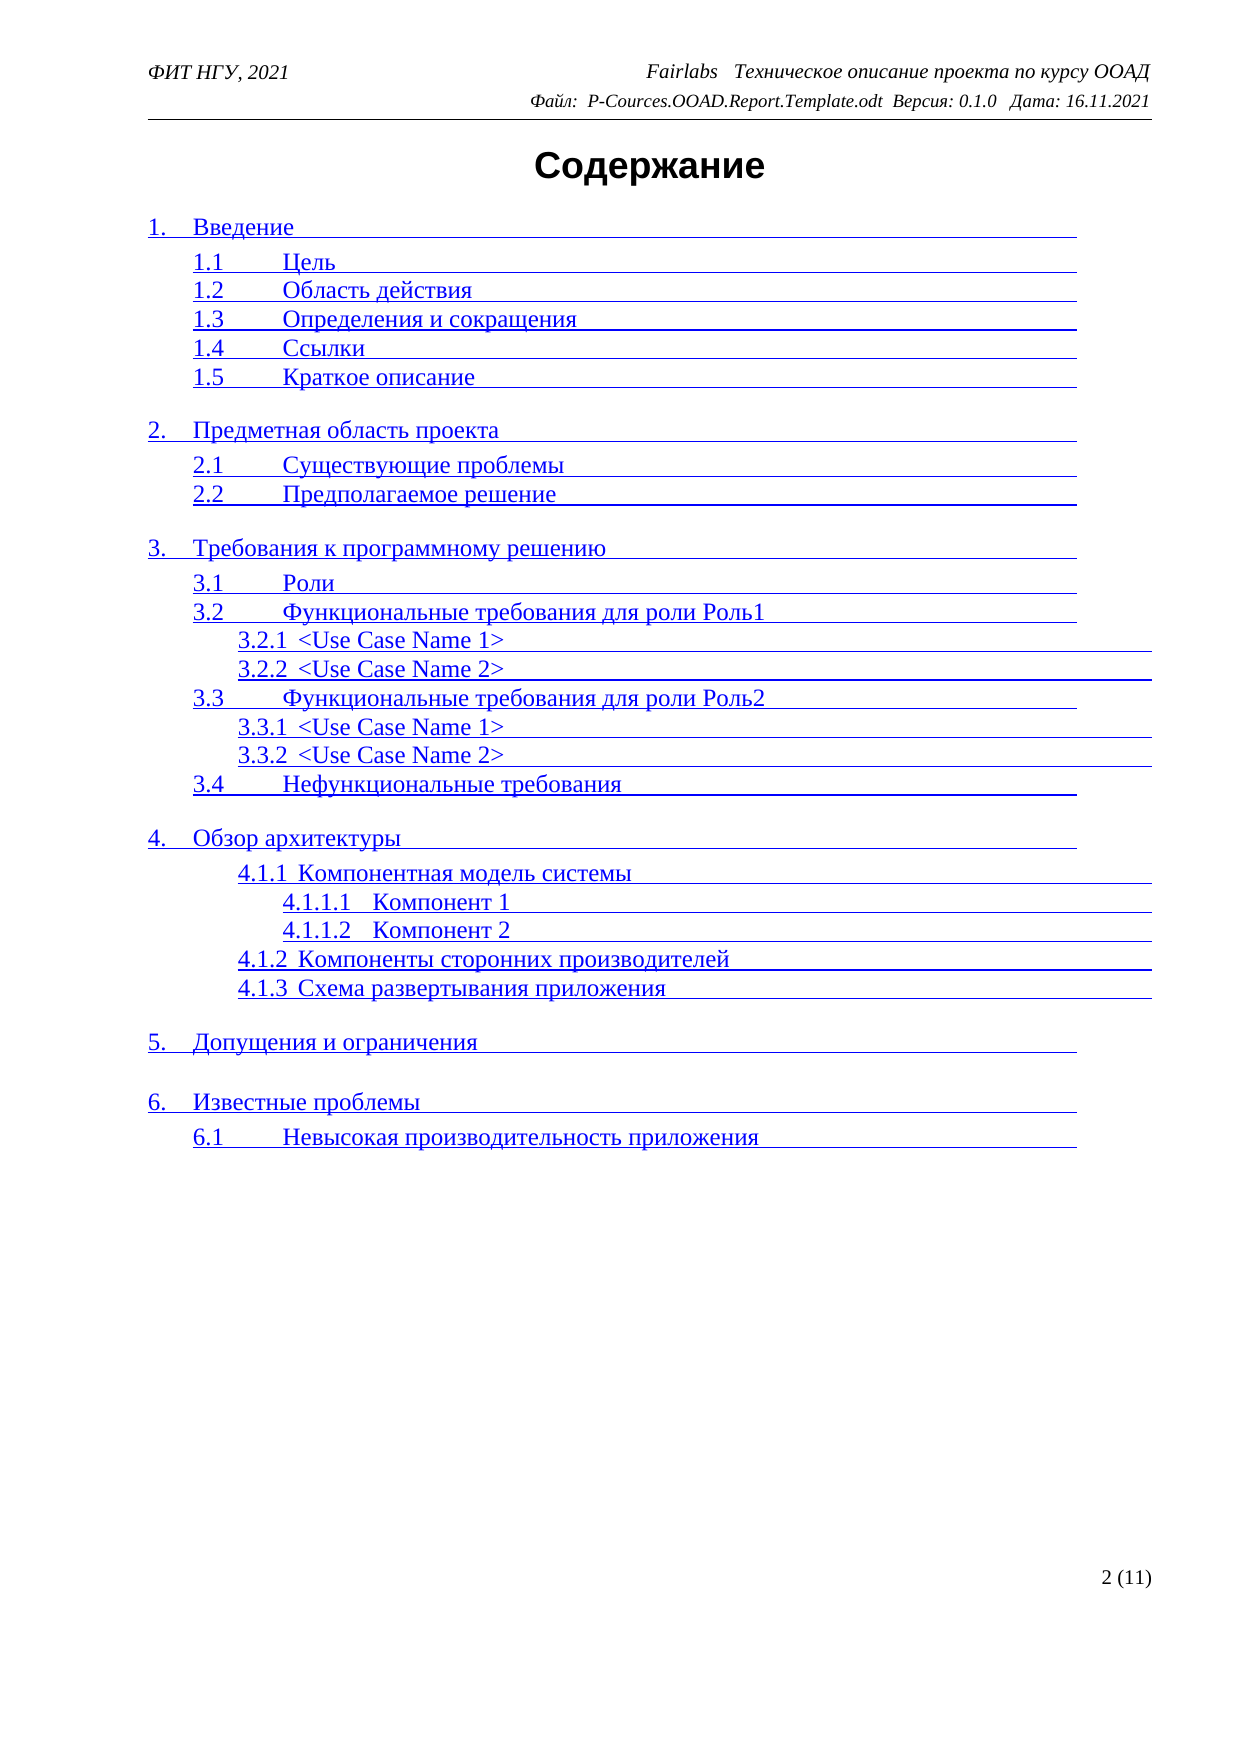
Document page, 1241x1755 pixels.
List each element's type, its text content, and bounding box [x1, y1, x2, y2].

title Содержание [148, 144, 1152, 187]
text 4.1.1 Компонентная модель системы [238, 858, 1152, 883]
text 5. Допущения и ограничения [148, 1027, 1077, 1052]
text 2.2 Предполагаемое решение [193, 479, 1077, 504]
text 1.1 Цель [193, 247, 1077, 272]
text 4.1.1.2 Компонент 2 [282, 916, 1152, 941]
text 4.1.1.1 Компонент 1 [282, 887, 1152, 912]
text 1. Введение [148, 212, 1077, 237]
text 3.2.1 <Use Case Name 1> [238, 626, 1152, 651]
text 3.3.2 <Use Case Name 2> [238, 741, 1152, 766]
text 6. Известные проблемы [148, 1087, 1077, 1112]
text 3.1 Роли [193, 568, 1077, 593]
text 2. Предметная область проекта [148, 416, 1077, 441]
text 3.2.2 <Use Case Name 2> [238, 654, 1152, 679]
text 3.2 Функциональные требования для роли Роль1 [193, 597, 1077, 622]
text 6.1 Невысокая производительность приложения [193, 1122, 1077, 1147]
text 3.4 Нефункциональные требования [193, 769, 1077, 794]
text 1.5 Краткое описание [193, 362, 1077, 387]
text 1.2 Область действия [193, 276, 1077, 301]
text 2.1 Существующие проблемы [193, 451, 1077, 476]
text 1.4 Ссылки [193, 333, 1077, 358]
text 1.3 Определения и сокращения [193, 304, 1077, 329]
text 4.1.2 Компоненты сторонних производителей [238, 944, 1152, 969]
text 4.1.3 Схема развертывания приложения [238, 973, 1152, 998]
text 4. Обзор архитектуры [148, 823, 1077, 848]
text 3.3 Функциональные требования для роли Роль2 [193, 683, 1077, 708]
text 3.3.1 <Use Case Name 1> [238, 712, 1152, 737]
text 3. Требования к программному решению [148, 533, 1077, 558]
